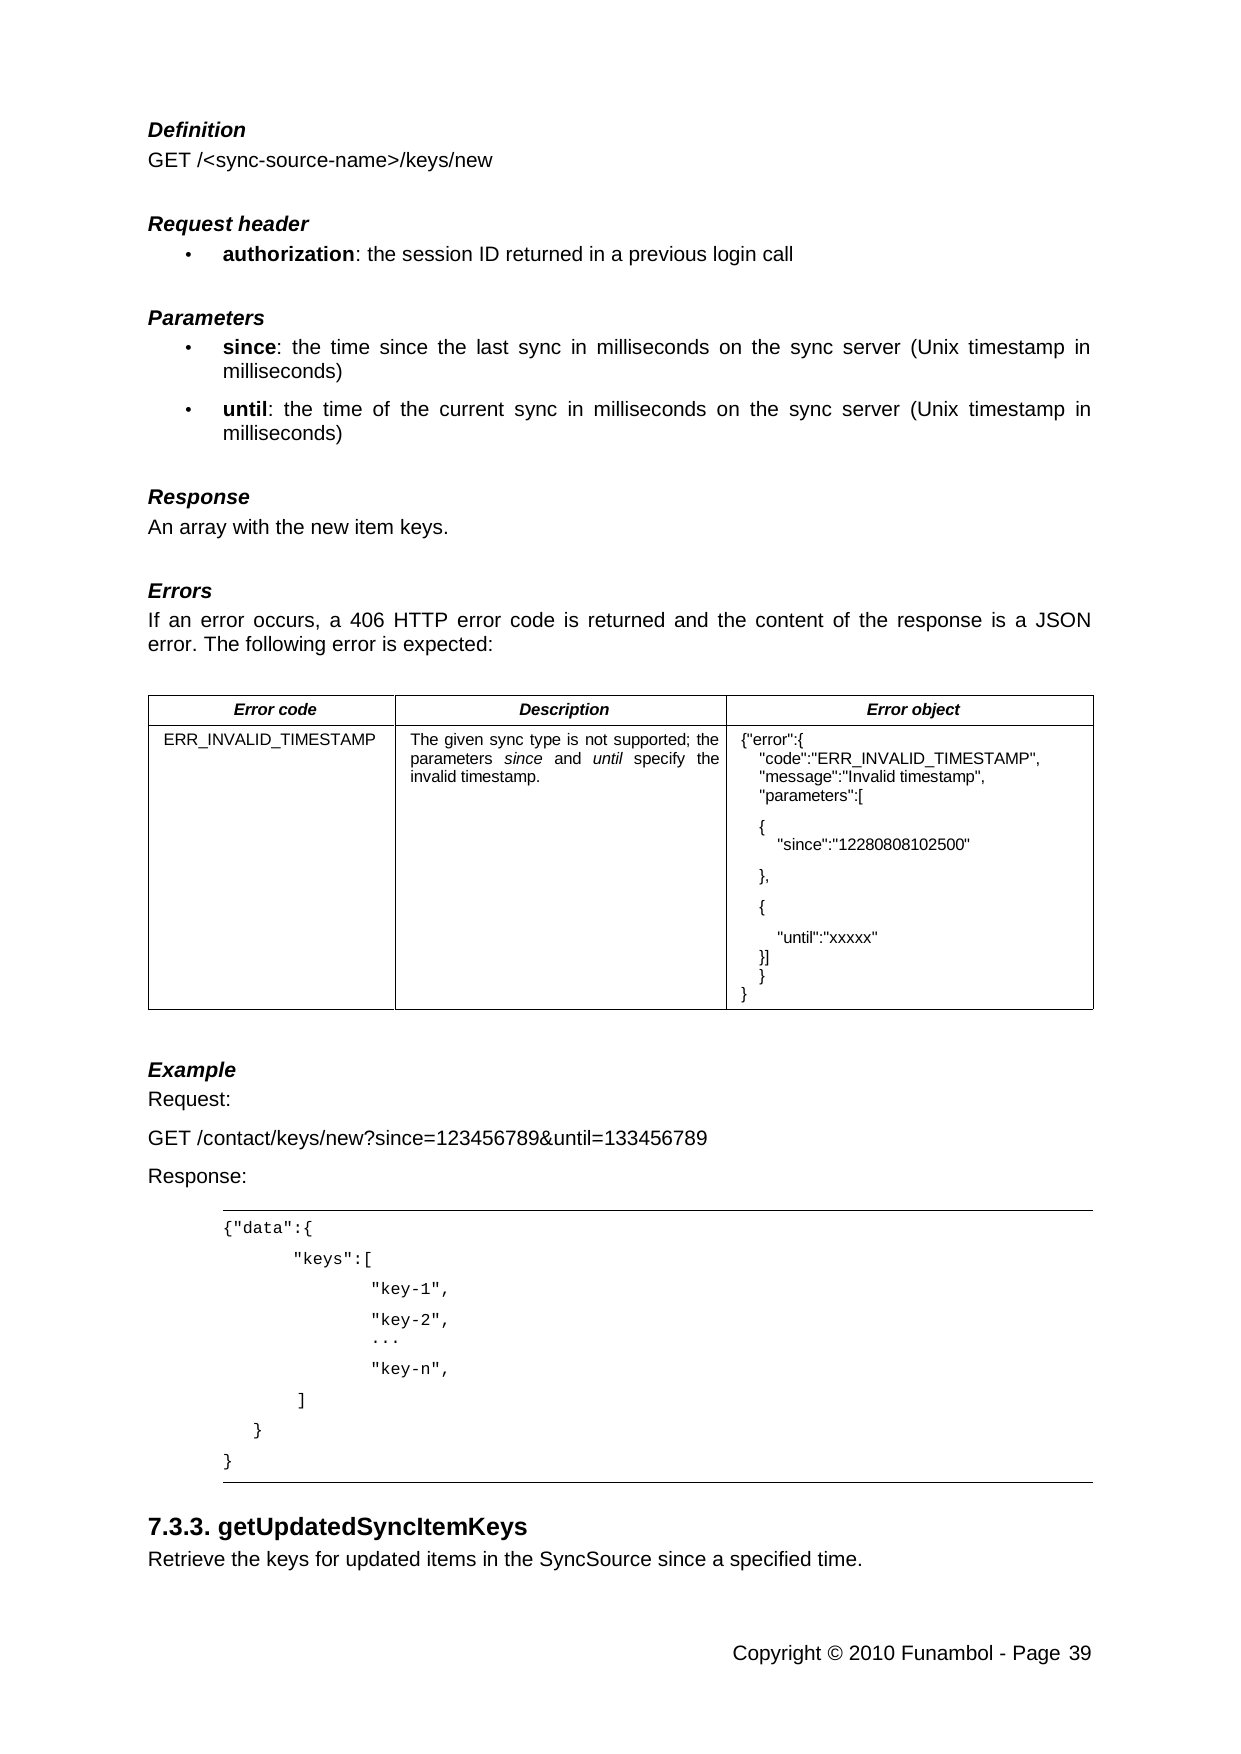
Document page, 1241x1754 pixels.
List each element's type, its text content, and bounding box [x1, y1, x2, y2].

text Request: [148, 1088, 1093, 1111]
subtitle getUpdatedSyncItemKeys [148, 1513, 1093, 1541]
text ] [223, 1381, 1093, 1410]
table_header Error object [727, 696, 1093, 725]
text } [223, 1442, 1093, 1482]
text "keys":[ [223, 1240, 1093, 1269]
text Response: [148, 1165, 1093, 1188]
subtitle Parameters [148, 306, 1093, 329]
text "key-n", [223, 1351, 1093, 1379]
text {"data":{ [223, 1211, 1093, 1238]
table_header Error code [149, 696, 394, 725]
text } [223, 1412, 1093, 1441]
list until: the time of the current sync in milliseconds on the sync server (Unix timestamp in milliseconds) [185, 398, 1093, 445]
table_cell ERR_INVALID_TIMESTAMP [149, 726, 394, 1009]
table_cell {"error":{ "code":"ERR_INVALID_TIMESTAMP", "message":"Invalid timestamp", "parameters":[ { "since":"12280808102500" }, { "until":"xxxxx" }] } } [727, 726, 1093, 1009]
list since: the time since the last sync in milliseconds on the sync server (Unix timestamp in milliseconds) [185, 336, 1093, 383]
text GET /contact/keys/new?since=123456789&until=133456789 [148, 1126, 1093, 1150]
text If an error occurs, a 406 HTTP error code is returned and the content of the response is a JSON error. The following error is expected: [148, 609, 1093, 656]
text "key-1", [223, 1271, 1093, 1300]
subtitle Request header [148, 212, 1093, 236]
text An array with the new item keys. [148, 515, 1093, 539]
subtitle Errors [148, 579, 1093, 603]
subtitle Response [148, 485, 1093, 509]
table_cell The given sync type is not supported; the parameters since and until specify the invalid timestamp. [396, 726, 726, 1009]
subtitle Definition [148, 118, 1093, 142]
text GET /<sync-source-name>/keys/new [148, 148, 1093, 172]
subtitle Example [148, 1058, 1093, 1082]
table_header Description [396, 696, 726, 725]
list authorization: the session ID returned in a previous login call [185, 242, 1093, 266]
text "key-2", ... [223, 1301, 1093, 1349]
text Retrieve the keys for updated items in the SyncSource since a specified time. [148, 1547, 1093, 1571]
